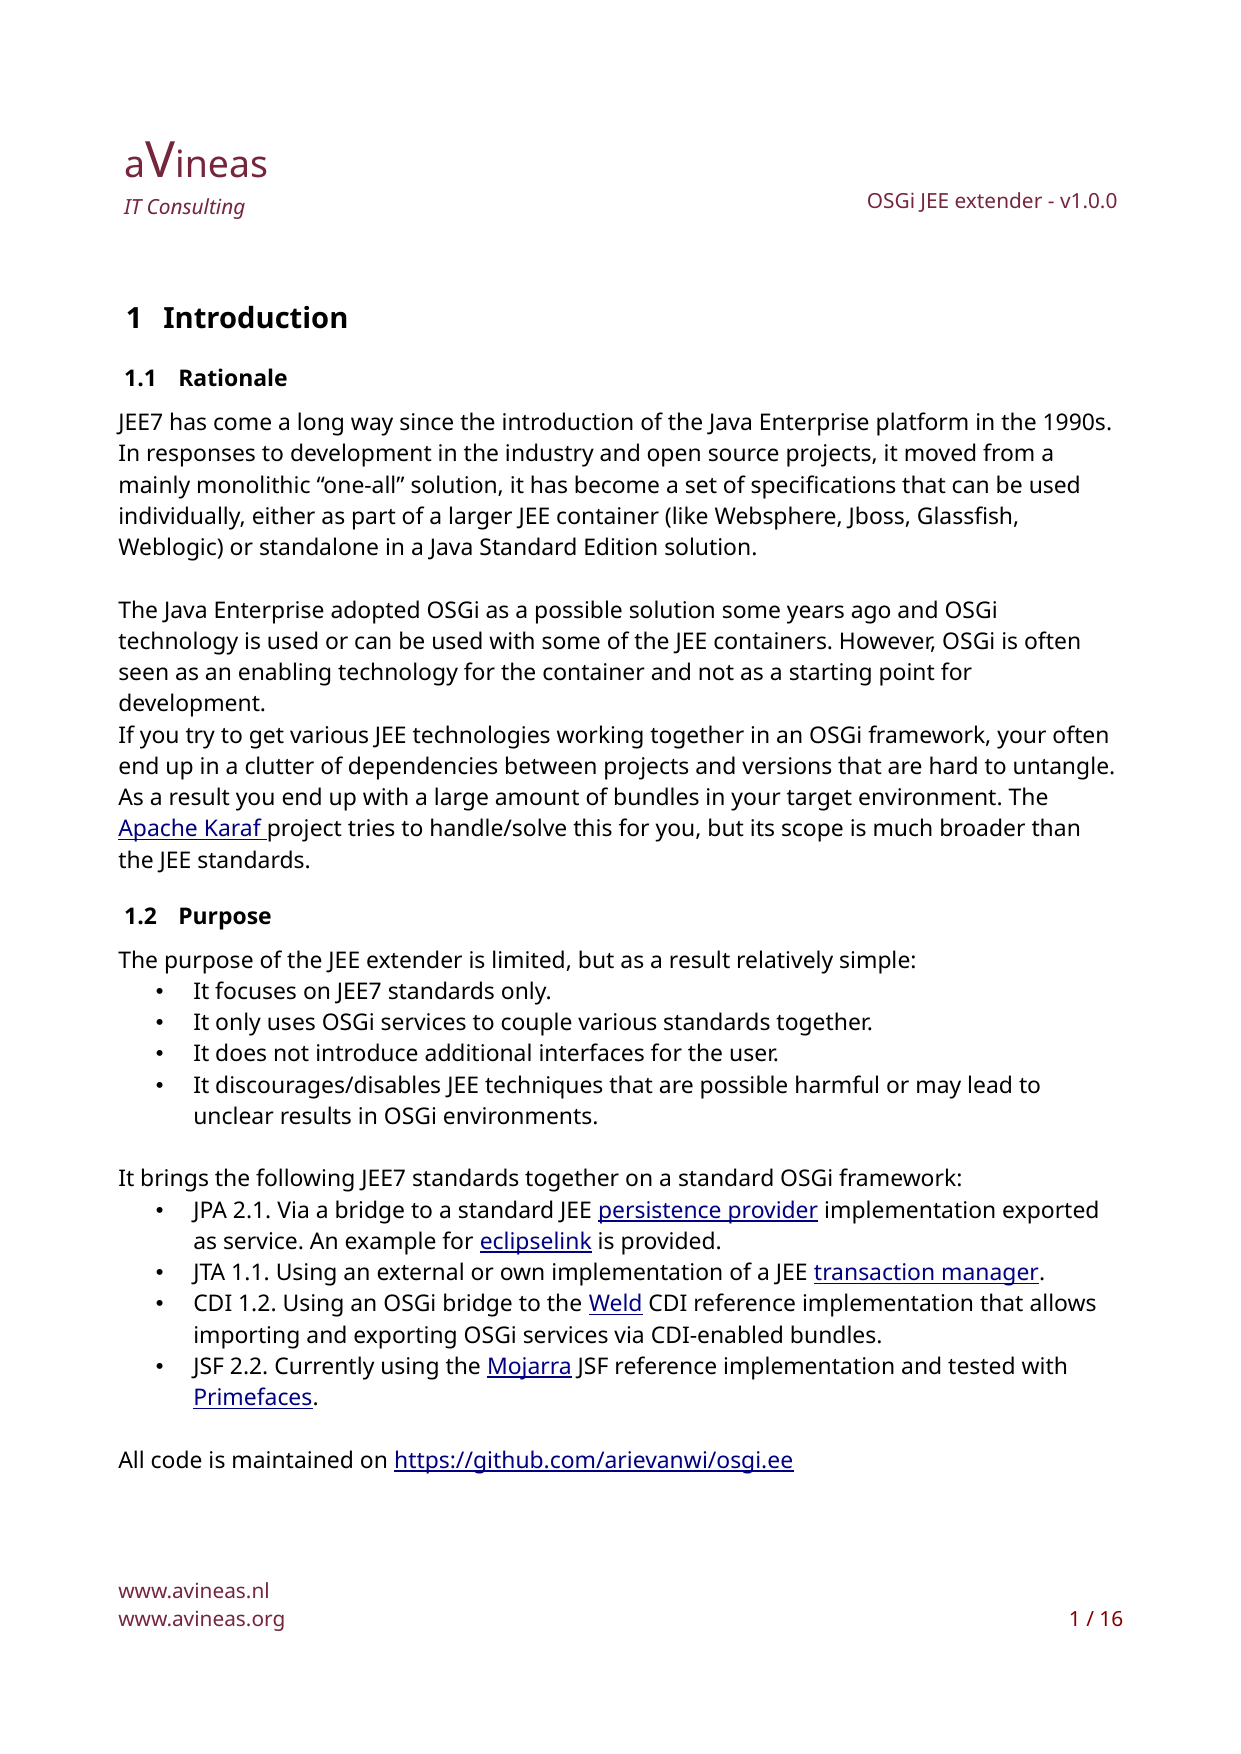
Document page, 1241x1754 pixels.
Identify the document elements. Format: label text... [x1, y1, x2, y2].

subtitle Purpose [118, 900, 1122, 931]
text It brings the following JEE7 standards together on a standard OSGi framework: [118, 1162, 1122, 1194]
list It only uses OSGi services to couple various standards together. [156, 1006, 1122, 1037]
list It focuses on JEE7 standards only. [156, 975, 1122, 1006]
text The purpose of the JEE extender is limited, but as a result relatively simple: [118, 944, 1122, 975]
list JTA 1.1. Using an external or own implementation of a JEE transaction manager. [156, 1256, 1122, 1287]
text The Java Enterprise adopted OSGi as a possible solution some years ago and OSGi technology is used or can be used with some of the JEE containers. However, OSGi is often seen as an enabling technology for the container and not as a starting point for development. [118, 594, 1122, 719]
list It discourages/disables JEE techniques that are possible harmful or may lead to unclear results in OSGi environments. [156, 1069, 1122, 1131]
list CDI 1.2. Using an OSGi bridge to the Weld CDI reference implementation that allows importing and exporting OSGi services via CDI-enabled bundles. [156, 1287, 1122, 1350]
text JEE7 has come a long way since the introduction of the Java Enterprise platform in the 1990s. In responses to development in the industry and open source projects, it moved from a mainly monolithic “one-all” solution, it has become a set of specifications that can be used individually, either as part of a larger JEE container (like Websphere, Jboss, Glassfish, Weblogic) or standalone in a Java Standard Edition solution. [118, 406, 1122, 562]
subtitle Rationale [118, 362, 1122, 394]
text If you try to get various JEE technologies working together in an OSGi framework, your often end up in a clutter of dependencies between projects and versions that are hard to untangle. As a result you end up with a large amount of bundles in your target environment. The Apache Karaf project tries to handle/solve this for you, but its scope is much broader than the JEE standards. [118, 719, 1122, 875]
list It does not introduce additional interfaces for the user. [156, 1037, 1122, 1069]
list JSF 2.2. Currently using the Mojarra JSF reference implementation and tested with Primefaces. [156, 1350, 1122, 1412]
text All code is maintained on https://github.com/arievanwi/osgi.ee [118, 1444, 1122, 1475]
list JPA 2.1. Via a bridge to a standard JEE persistence provider implementation exported as service. An example for eclipselink is provided. [156, 1194, 1122, 1256]
subtitle Introduction [118, 298, 1122, 337]
